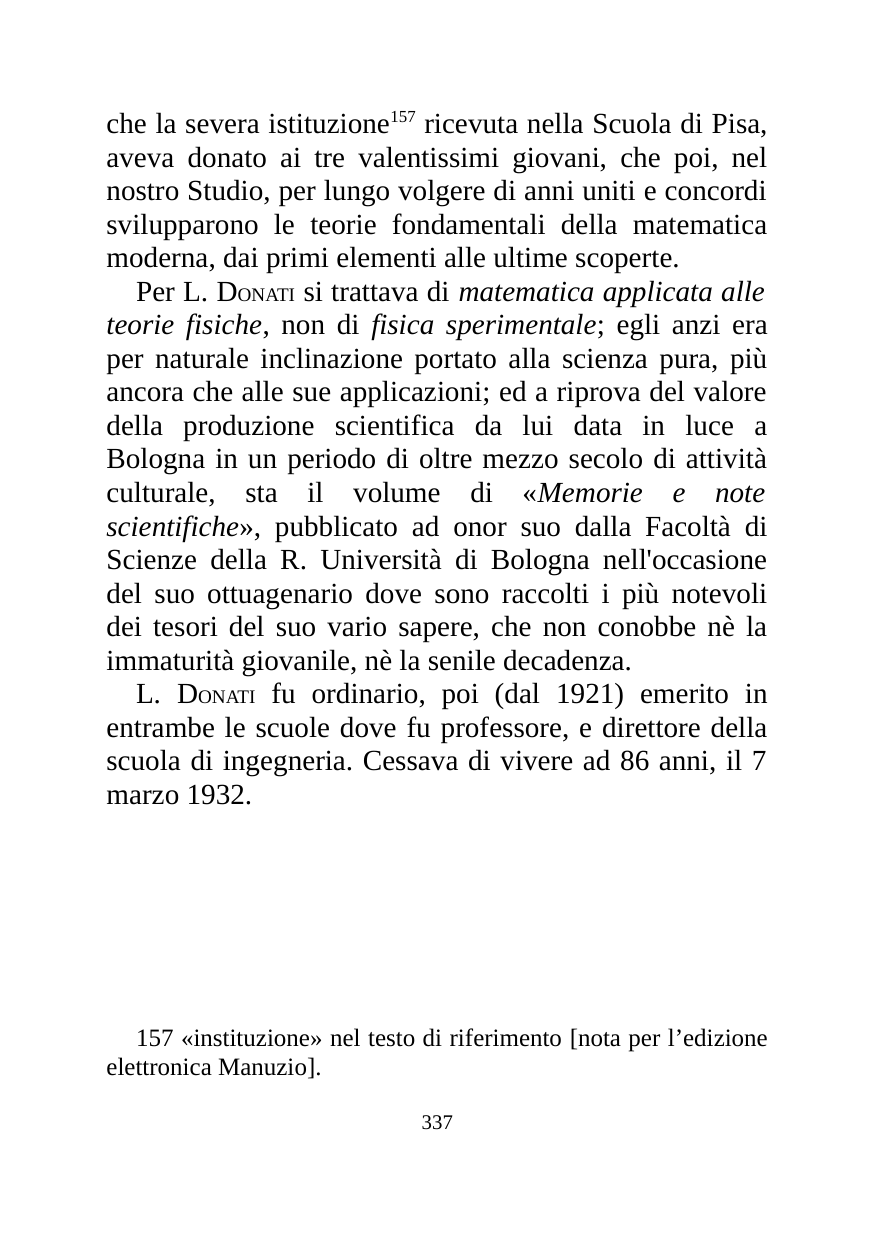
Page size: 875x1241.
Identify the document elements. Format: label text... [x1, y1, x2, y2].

text che la severa istituzione ricevuta nella Scuola di Pisa, aveva donato ai tre valentissimi giovani, che poi, nel nostro Studio, per lungo volgere di anni uniti e concordi svilupparono le teorie fondamentali della matematica moderna, dai primi elementi alle ultime scoperte. [106, 106, 768, 274]
text Per L. Donati si trattava di matematica applicata alle teorie fisiche, non di fisica sperimentale; egli anzi era per naturale inclinazione portato alla scienza pura, più ancora che alle sue applicazioni; ed a riprova del valore della produzione scientifica da lui data in luce a Bologna in un periodo di oltre mezzo secolo di attività culturale, sta il volume di «Memorie e note scientifiche», pubblicato ad onor suo dalla Facoltà di Scienze della R. Università di Bologna nell'occasione del suo ottuagenario dove sono raccolti i più notevoli dei tesori del suo vario sapere, che non conobbe nè la immaturità giovanile, nè la senile decadenza. [106, 274, 768, 676]
text «instituzione» nel testo di riferimento [nota per l’edizione elettronica Manuzio]. [106, 1023, 768, 1080]
text L. Donati fu ordinario, poi (dal 1921) emerito in entrambe le scuole dove fu professore, e direttore della scuola di ingegneria. Cessava di vivere ad 86 anni, il 7 marzo 1932. [106, 676, 768, 811]
